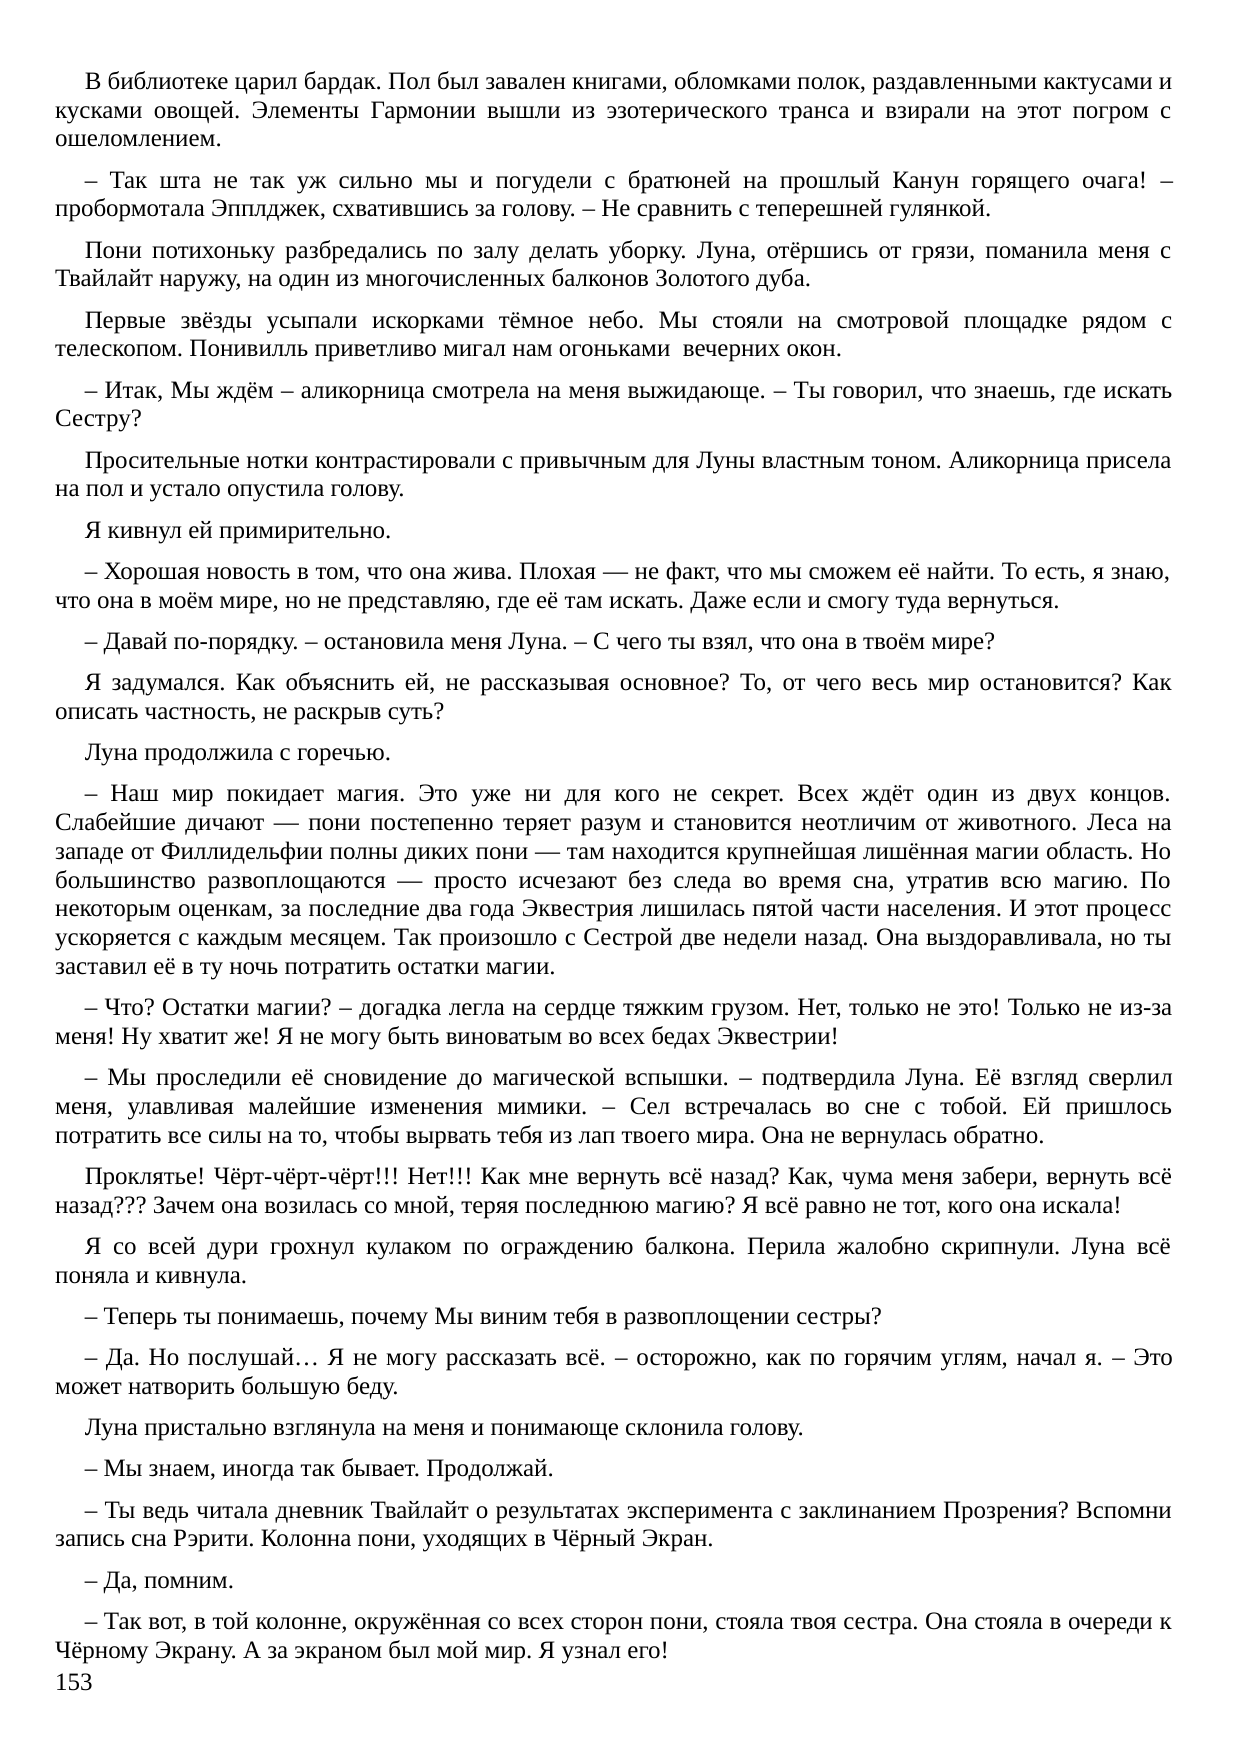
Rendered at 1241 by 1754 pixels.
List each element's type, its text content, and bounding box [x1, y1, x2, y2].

text – Да, помним. [55, 1565, 1173, 1593]
text – Наш мир покидает магия. Это уже ни для кого не секрет. Всех ждёт один из двух концов. Слабейшие дичают — пони постепенно теряет разум и становится неотличим от животного. Леса на западе от Филлидельфии полны диких пони — там находится крупнейшая лишённая магии область. Но большинство развоплощаются — просто исчезают без следа во время сна, утратив всю магию. По некоторым оценкам, за последние два года Эквестрия лишилась пятой части населения. И этот процесс ускоряется с каждым месяцем. Так произошло с Сестрой две недели назад. Она выздоравливала, но ты заставил её в ту ночь потратить остатки магии. [55, 778, 1173, 980]
text – Что? Остатки магии? – догадка легла на сердце тяжким грузом. Нет, только не это! Только не из-за меня! Ну хватит же! Я не могу быть виноватым во всех бедах Эквестрии! [55, 992, 1173, 1050]
text Я со всей дури грохнул кулаком по ограждению балкона. Перила жалобно скрипнули. Луна всё поняла и кивнула. [55, 1231, 1173, 1288]
text Пони потихоньку разбредались по залу делать уборку. Луна, отёршись от грязи, поманила меня с Твайлайт наружу, на один из многочисленных балконов Золотого дуба. [55, 235, 1173, 292]
text – Так шта не так уж сильно мы и погудели с братюней на прошлый Канун горящего очага! – пробормотала Эпплджек, схватившись за голову. – Не сравнить с теперешней гулянкой. [55, 165, 1173, 222]
text Первые звёзды усыпали искорками тёмное небо. Мы стояли на смотровой площадке рядом с телескопом. Понивилль приветливо мигал нам огоньками вечерних окон. [55, 305, 1173, 362]
text – Мы знаем, иногда так бывает. Продолжай. [55, 1453, 1173, 1482]
text Просительные нотки контрастировали с привычным для Луны властным тоном. Аликорница присела на пол и устало опустила голову. [55, 445, 1173, 502]
text Я кивнул ей примирительно. [55, 515, 1173, 543]
text Я задумался. Как объяснить ей, не рассказывая основное? То, от чего весь мир остановится? Как описать частность, не раскрыв суть? [55, 667, 1173, 725]
text – Давай по-порядку. – остановила меня Луна. – С чего ты взял, что она в твоём мире? [55, 626, 1173, 655]
text Проклятье! Чёрт-чёрт-чёрт!!! Нет!!! Как мне вернуть всё назад? Как, чума меня забери, вернуть всё назад??? Зачем она возилась со мной, теряя последнюю магию? Я всё равно не тот, кого она искала! [55, 1161, 1173, 1218]
text – Итак, Мы ждём – аликорница смотрела на меня выжидающе. – Ты говорил, что знаешь, где искать Сестру? [55, 375, 1173, 432]
text – Да. Но послушай… Я не могу рассказать всё. – осторожно, как по горячим углям, начал я. – Это может натворить большую беду. [55, 1342, 1173, 1400]
text Луна пристально взглянула на меня и понимающе склонила голову. [55, 1412, 1173, 1441]
text В библиотеке царил бардак. Пол был завален книгами, обломками полок, раздавленными кактусами и кусками овощей. Элементы Гармонии вышли из эзотерического транса и взирали на этот погром с ошеломлением. [55, 66, 1173, 152]
text – Ты ведь читала дневник Твайлайт о результатах эксперимента с заклинанием Прозрения? Вспомни запись сна Рэрити. Колонна пони, уходящих в Чёрный Экран. [55, 1495, 1173, 1552]
text Луна продолжила с горечью. [55, 737, 1173, 766]
text – Мы проследили её сновидение до магической вспышки. – подтвердила Луна. Её взгляд сверлил меня, улавливая малейшие изменения мимики. – Сел встречалась во сне с тобой. Ей пришлось потратить все силы на то, чтобы вырвать тебя из лап твоего мира. Она не вернулась обратно. [55, 1062, 1173, 1148]
text – Так вот, в той колонне, окружённая со всех сторон пони, стояла твоя сестра. Она стояла в очереди к Чёрному Экрану. А за экраном был мой мир. Я узнал его! [55, 1606, 1173, 1663]
text – Хорошая новость в том, что она жива. Плохая — не факт, что мы сможем её найти. То есть, я знаю, что она в моём мире, но не представляю, где её там искать. Даже если и смогу туда вернуться. [55, 556, 1173, 613]
text – Теперь ты понимаешь, почему Мы виним тебя в развоплощении сестры? [55, 1301, 1173, 1330]
